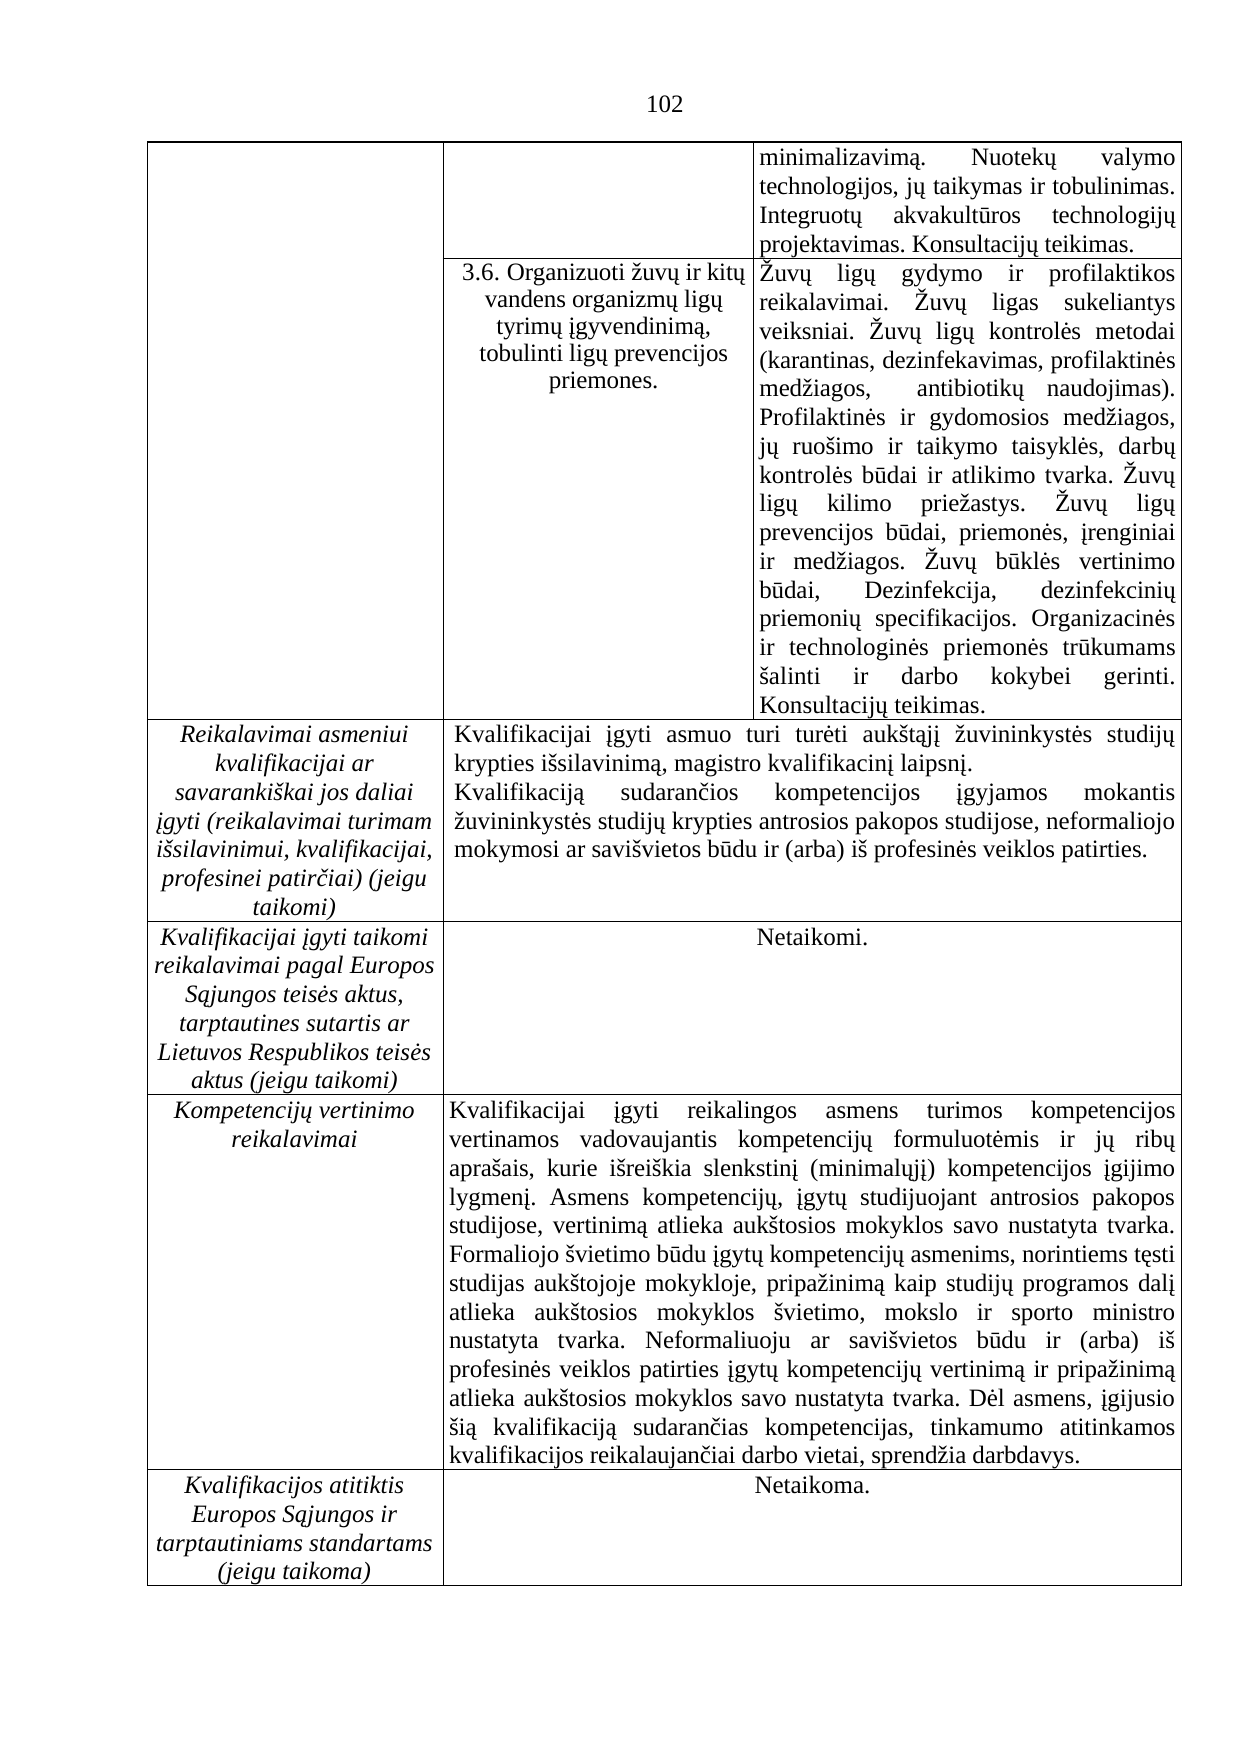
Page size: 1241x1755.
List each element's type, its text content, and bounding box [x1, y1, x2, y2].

table_cell minimalizavimą. Nuotekų valymo technologijos, jų taikymas ir tobulinimas. Integruotų akvakultūros technologijų projektavimas. Konsultacijų teikimas. [754, 143, 1181, 257]
table_cell 3.6. Organizuoti žuvų ir kitų vandens organizmų ligų tyrimų įgyvendinimą, tobulinti ligų prevencijos priemones. [444, 259, 753, 718]
table_cell [444, 143, 753, 257]
table_cell Netaikomi. [444, 922, 1181, 1094]
table_cell Kvalifikacijai įgyti reikalingos asmens turimos kompetencijos vertinamos vadovaujantis kompetencijų formuluotėmis ir jų ribų aprašais, kurie išreiškia slenkstinį (minimalųjį) kompetencijos įgijimo lygmenį. Asmens kompetencijų, įgytų studijuojant antrosios pakopos studijose, vertinimą atlieka aukštosios mokyklos savo nustatyta tvarka. Formaliojo švietimo būdu įgytų kompetencijų asmenims, norintiems tęsti studijas aukštojoje mokykloje, pripažinimą kaip studijų programos dalį atlieka aukštosios mokyklos švietimo, mokslo ir sporto ministro nustatyta tvarka. Neformaliuoju ar savišvietos būdu ir (arba) iš profesinės veiklos patirties įgytų kompetencijų vertinimą ir pripažinimą atlieka aukštosios mokyklos savo nustatyta tvarka. Dėl asmens, įgijusio šią kvalifikaciją sudarančias kompetencijas, tinkamumo atitinkamos kvalifikacijos reikalaujančiai darbo vietai, sprendžia darbdavys. [444, 1095, 1181, 1469]
table_cell Kvalifikacijai įgyti asmuo turi turėti aukštąjį žuvininkystės studijų krypties išsilavinimą, magistro kvalifikacinį laipsnį. Kvalifikaciją sudarančios kompetencijos įgyjamos mokantis žuvininkystės studijų krypties antrosios pakopos studijose, neformaliojo mokymosi ar savišvietos būdu ir (arba) iš profesinės veiklos patirties. [444, 720, 1181, 921]
table_cell Žuvų ligų gydymo ir profilaktikos reikalavimai. Žuvų ligas sukeliantys veiksniai. Žuvų ligų kontrolės metodai (karantinas, dezinfekavimas, profilaktinės medžiagos, antibiotikų naudojimas). Profilaktinės ir gydomosios medžiagos, jų ruošimo ir taikymo taisyklės, darbų kontrolės būdai ir atlikimo tvarka. Žuvų ligų kilimo priežastys. Žuvų ligų prevencijos būdai, priemonės, įrenginiai ir medžiagos. Žuvų būklės vertinimo būdai, Dezinfekcija, dezinfekcinių priemonių specifikacijos. Organizacinės ir technologinės priemonės trūkumams šalinti ir darbo kokybei gerinti. Konsultacijų teikimas. [754, 259, 1181, 718]
table_cell Reikalavimai asmeniui kvalifikacijai ar savarankiškai jos daliai įgyti (reikalavimai turimam išsilavinimui, kvalifikacijai, profesinei patirčiai) (jeigu taikomi) [148, 720, 443, 921]
table_cell [148, 143, 443, 718]
table_cell Netaikoma. [444, 1470, 1181, 1585]
table_cell Kvalifikacijos atitiktis Europos Sąjungos ir tarptautiniams standartams (jeigu taikoma) [148, 1470, 443, 1585]
table_cell Kvalifikacijai įgyti taikomi reikalavimai pagal Europos Sąjungos teisės aktus, tarptautines sutartis ar Lietuvos Respublikos teisės aktus (jeigu taikomi) [148, 922, 443, 1094]
table_cell Kompetencijų vertinimo reikalavimai [148, 1095, 443, 1469]
